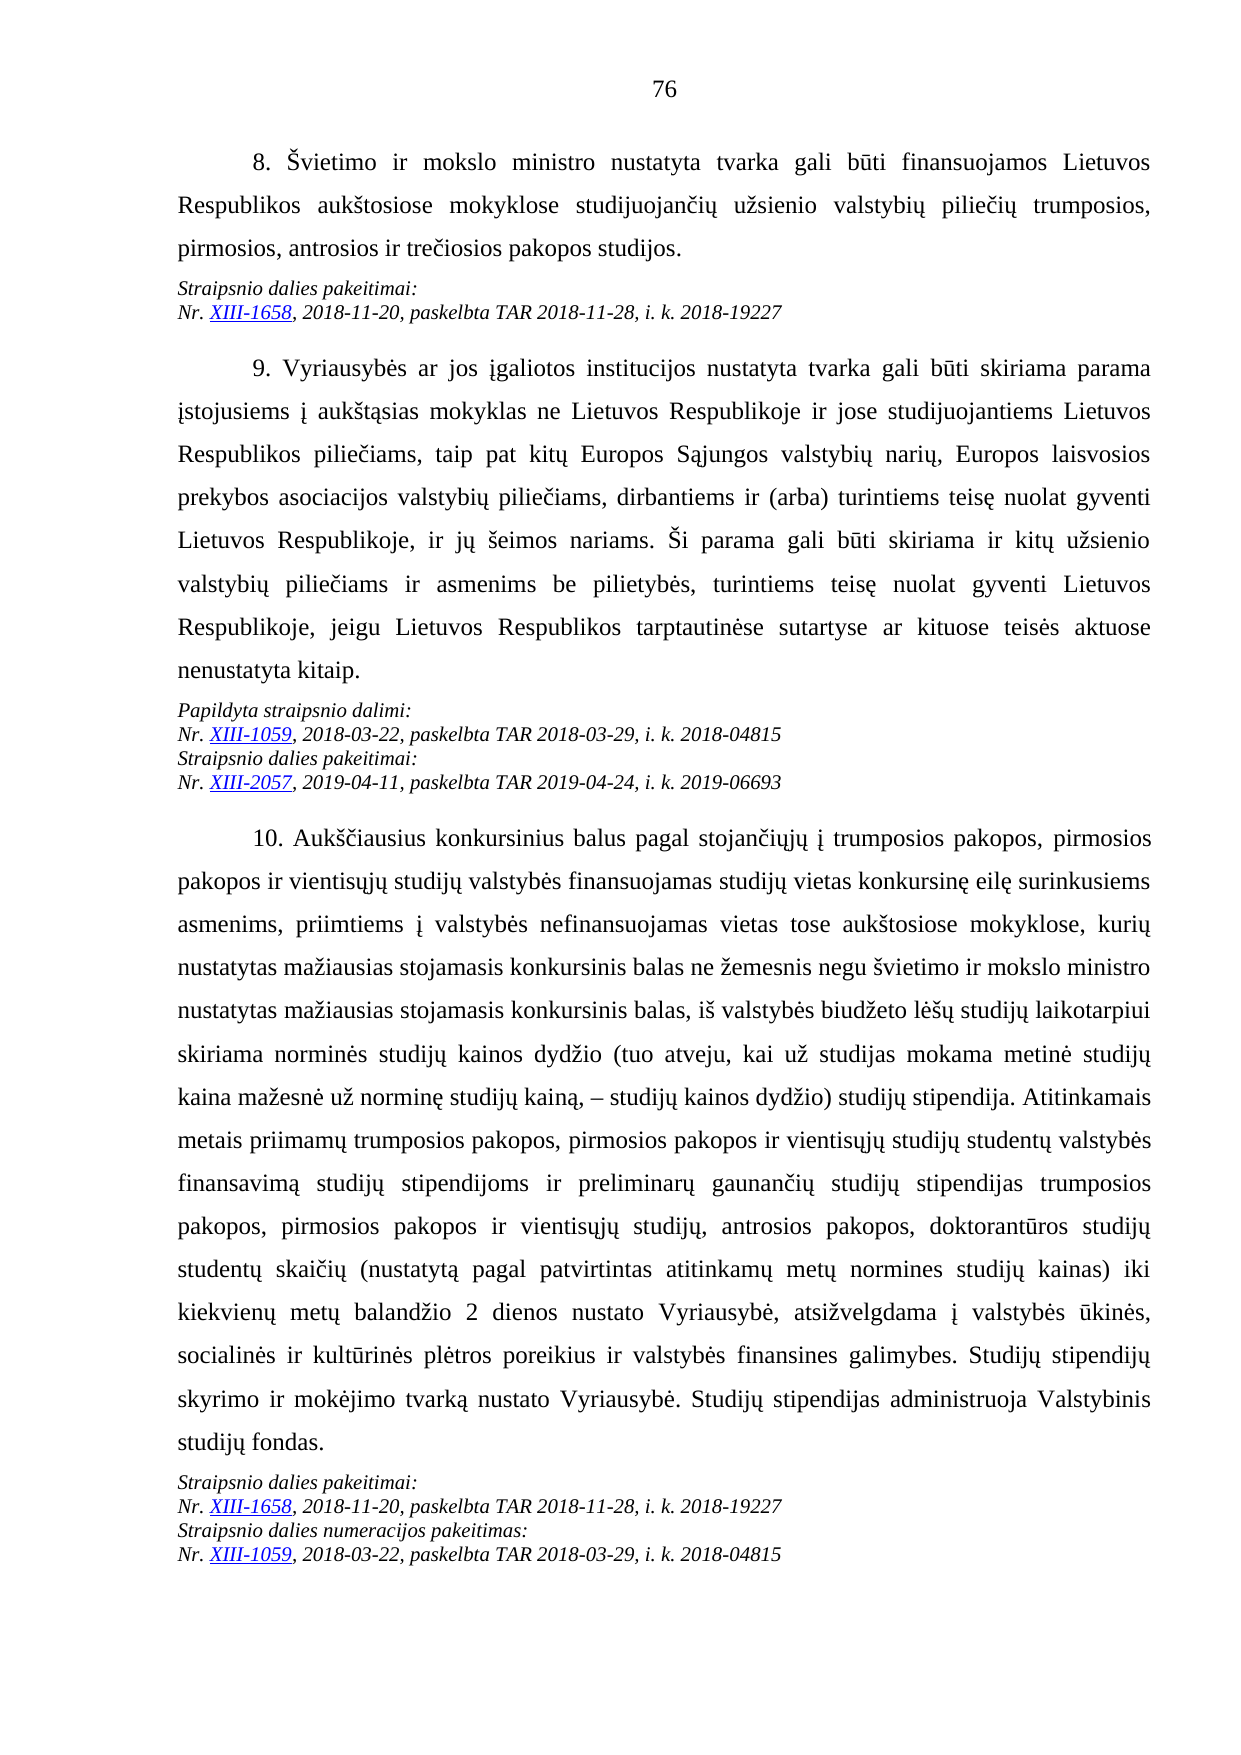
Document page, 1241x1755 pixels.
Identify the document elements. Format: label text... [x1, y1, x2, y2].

text Nr. XIII-2057, 2019-04-11, paskelbta TAR 2019-04-24, i. k. 2019-06693 [177, 770, 1152, 794]
text 8. Švietimo ir mokslo ministro nustatyta tvarka gali būti finansuojamos Lietuvos Respublikos aukštosiose mokyklose studijuojančių užsienio valstybių piliečių trumposios, pirmosios, antrosios ir trečiosios pakopos studijos. [177, 147, 1152, 262]
text Straipsnio dalies numeracijos pakeitimas: [177, 1518, 1152, 1542]
text Papildyta straipsnio dalimi: [177, 698, 1152, 722]
text Straipsnio dalies pakeitimai: [177, 276, 1152, 300]
text Straipsnio dalies pakeitimai: [177, 1470, 1152, 1494]
text Nr. XIII-1059, 2018-03-22, paskelbta TAR 2018-03-29, i. k. 2018-04815 [177, 1542, 1152, 1566]
text Straipsnio dalies pakeitimai: [177, 746, 1152, 770]
text Nr. XIII-1059, 2018-03-22, paskelbta TAR 2018-03-29, i. k. 2018-04815 [177, 722, 1152, 746]
text Nr. XIII-1658, 2018-11-20, paskelbta TAR 2018-11-28, i. k. 2018-19227 [177, 300, 1152, 324]
text 10. Aukščiausius konkursinius balus pagal stojančiųjų į trumposios pakopos, pirmosios pakopos ir vientisųjų studijų valstybės finansuojamas studijų vietas konkursinę eilę surinkusiems asmenims, priimtiems į valstybės nefinansuojamas vietas tose aukštosiose mokyklose, kurių nustatytas mažiausias stojamasis konkursinis balas ne žemesnis negu švietimo ir mokslo ministro nustatytas mažiausias stojamasis konkursinis balas, iš valstybės biudžeto lėšų studijų laikotarpiui skiriama norminės studijų kainos dydžio (tuo atveju, kai už studijas mokama metinė studijų kaina mažesnė už norminę studijų kainą, – studijų kainos dydžio) studijų stipendija. Atitinkamais metais priimamų trumposios pakopos, pirmosios pakopos ir vientisųjų studijų studentų valstybės finansavimą studijų stipendijoms ir preliminarų gaunančių studijų stipendijas trumposios pakopos, pirmosios pakopos ir vientisųjų studijų, antrosios pakopos, doktorantūros studijų studentų skaičių (nustatytą pagal patvirtintas atitinkamų metų normines studijų kainas) iki kiekvienų metų balandžio 2 dienos nustato Vyriausybė, atsižvelgdama į valstybės ūkinės, socialinės ir kultūrinės plėtros poreikius ir valstybės finansines galimybes. Studijų stipendijų skyrimo ir mokėjimo tvarką nustato Vyriausybė. Studijų stipendijas administruoja Valstybinis studijų fondas. [177, 823, 1152, 1456]
text Nr. XIII-1658, 2018-11-20, paskelbta TAR 2018-11-28, i. k. 2018-19227 [177, 1494, 1152, 1518]
text 9. Vyriausybės ar jos įgaliotos institucijos nustatyta tvarka gali būti skiriama parama įstojusiems į aukštąsias mokyklas ne Lietuvos Respublikoje ir jose studijuojantiems Lietuvos Respublikos piliečiams, taip pat kitų Europos Sąjungos valstybių narių, Europos laisvosios prekybos asociacijos valstybių piliečiams, dirbantiems ir (arba) turintiems teisę nuolat gyventi Lietuvos Respublikoje, ir jų šeimos nariams. Ši parama gali būti skiriama ir kitų užsienio valstybių piliečiams ir asmenims be pilietybės, turintiems teisę nuolat gyventi Lietuvos Respublikoje, jeigu Lietuvos Respublikos tarptautinėse sutartyse ar kituose teisės aktuose nenustatyta kitaip. [177, 353, 1152, 684]
